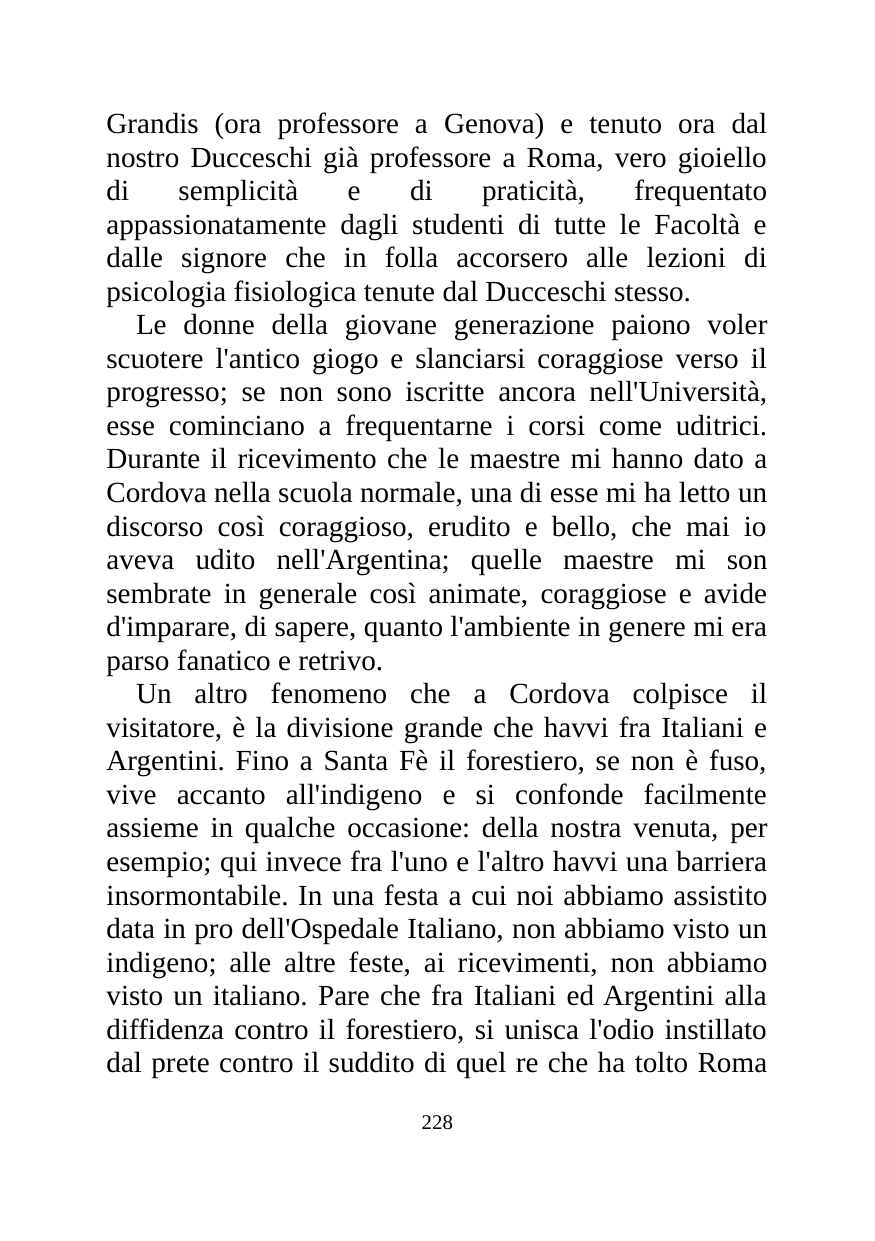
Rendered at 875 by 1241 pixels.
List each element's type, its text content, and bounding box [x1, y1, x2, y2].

text Grandis (ora professore a Genova) e tenuto ora dal nostro Ducceschi già professore a Roma, vero gioiello di semplicità e di praticità, frequentato appassionatamente dagli studenti di tutte le Facoltà e dalle signore che in folla accorsero alle lezioni di psicologia fisiologica tenute dal Ducceschi stesso. [106, 106, 768, 307]
text Le donne della giovane generazione paiono voler scuotere l'antico giogo e slanciarsi coraggiose verso il progresso; se non sono iscritte ancora nell'Università, esse cominciano a frequentarne i corsi come uditrici. Durante il ricevimento che le maestre mi hanno dato a Cordova nella scuola normale, una di esse mi ha letto un discorso così coraggioso, erudito e bello, che mai io aveva udito nell'Argentina; quelle maestre mi son sembrate in generale così animate, coraggiose e avide d'imparare, di sapere, quanto l'ambiente in genere mi era parso fanatico e retrivo. [106, 307, 768, 676]
text Un altro fenomeno che a Cordova colpisce il visitatore, è la divisione grande che havvi fra Italiani e Argentini. Fino a Santa Fè il forestiero, se non è fuso, vive accanto all'indigeno e si confonde facilmente assieme in qualche occasione: della nostra venuta, per esempio; qui invece fra l'uno e l'altro havvi una barriera insormontabile. In una festa a cui noi abbiamo assistito data in pro dell'Ospedale Italiano, non abbiamo visto un indigeno; alle altre feste, ai ricevimenti, non abbiamo visto un italiano. Pare che fra Italiani ed Argentini alla diffidenza contro il forestiero, si unisca l'odio instillato dal prete contro il suddito di quel re che ha tolto Roma [106, 676, 768, 1079]
